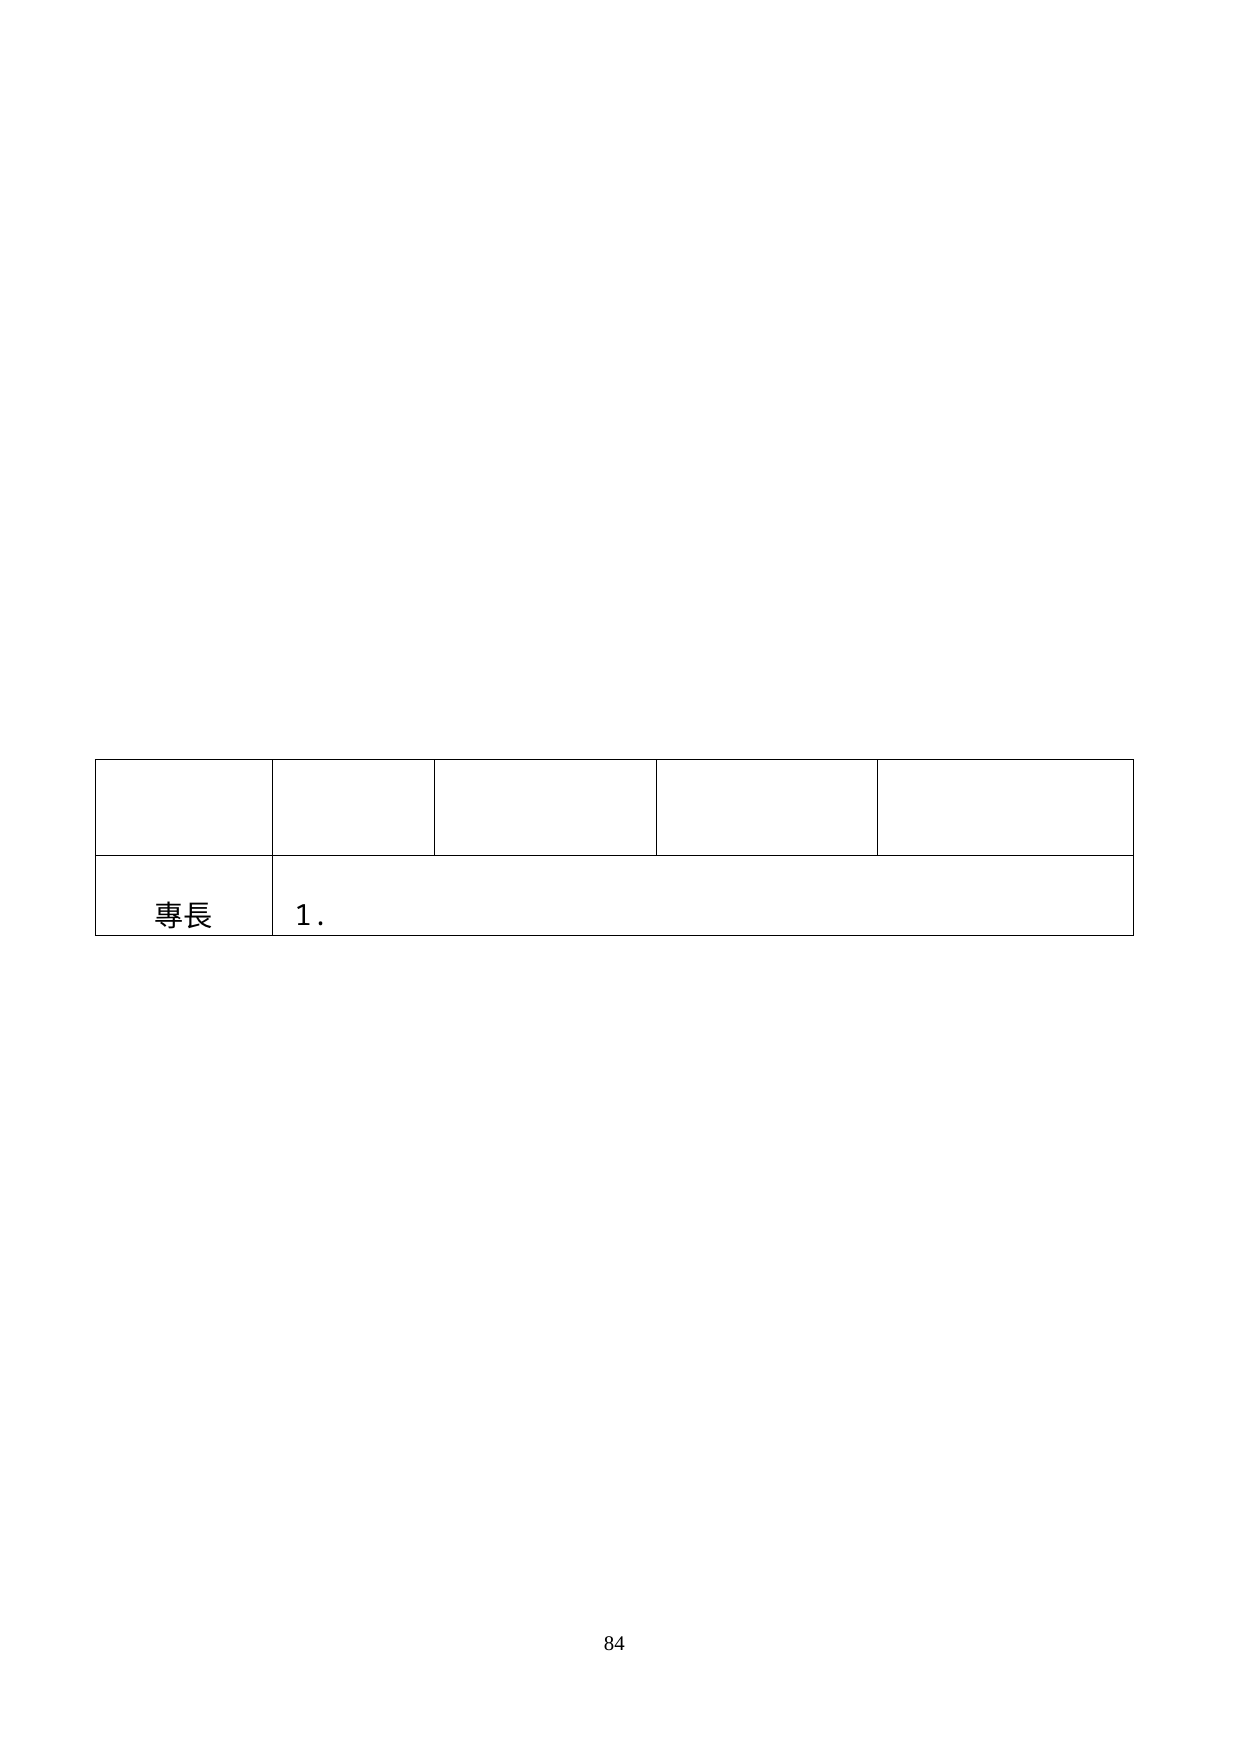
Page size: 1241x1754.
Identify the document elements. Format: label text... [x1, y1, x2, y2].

table_cell [435, 760, 656, 855]
table_cell [273, 760, 434, 855]
table_cell [878, 760, 1133, 855]
table_cell [96, 760, 272, 855]
table_cell [657, 760, 877, 855]
table_cell 1. [273, 856, 1133, 935]
table_cell 專長 [96, 856, 272, 935]
